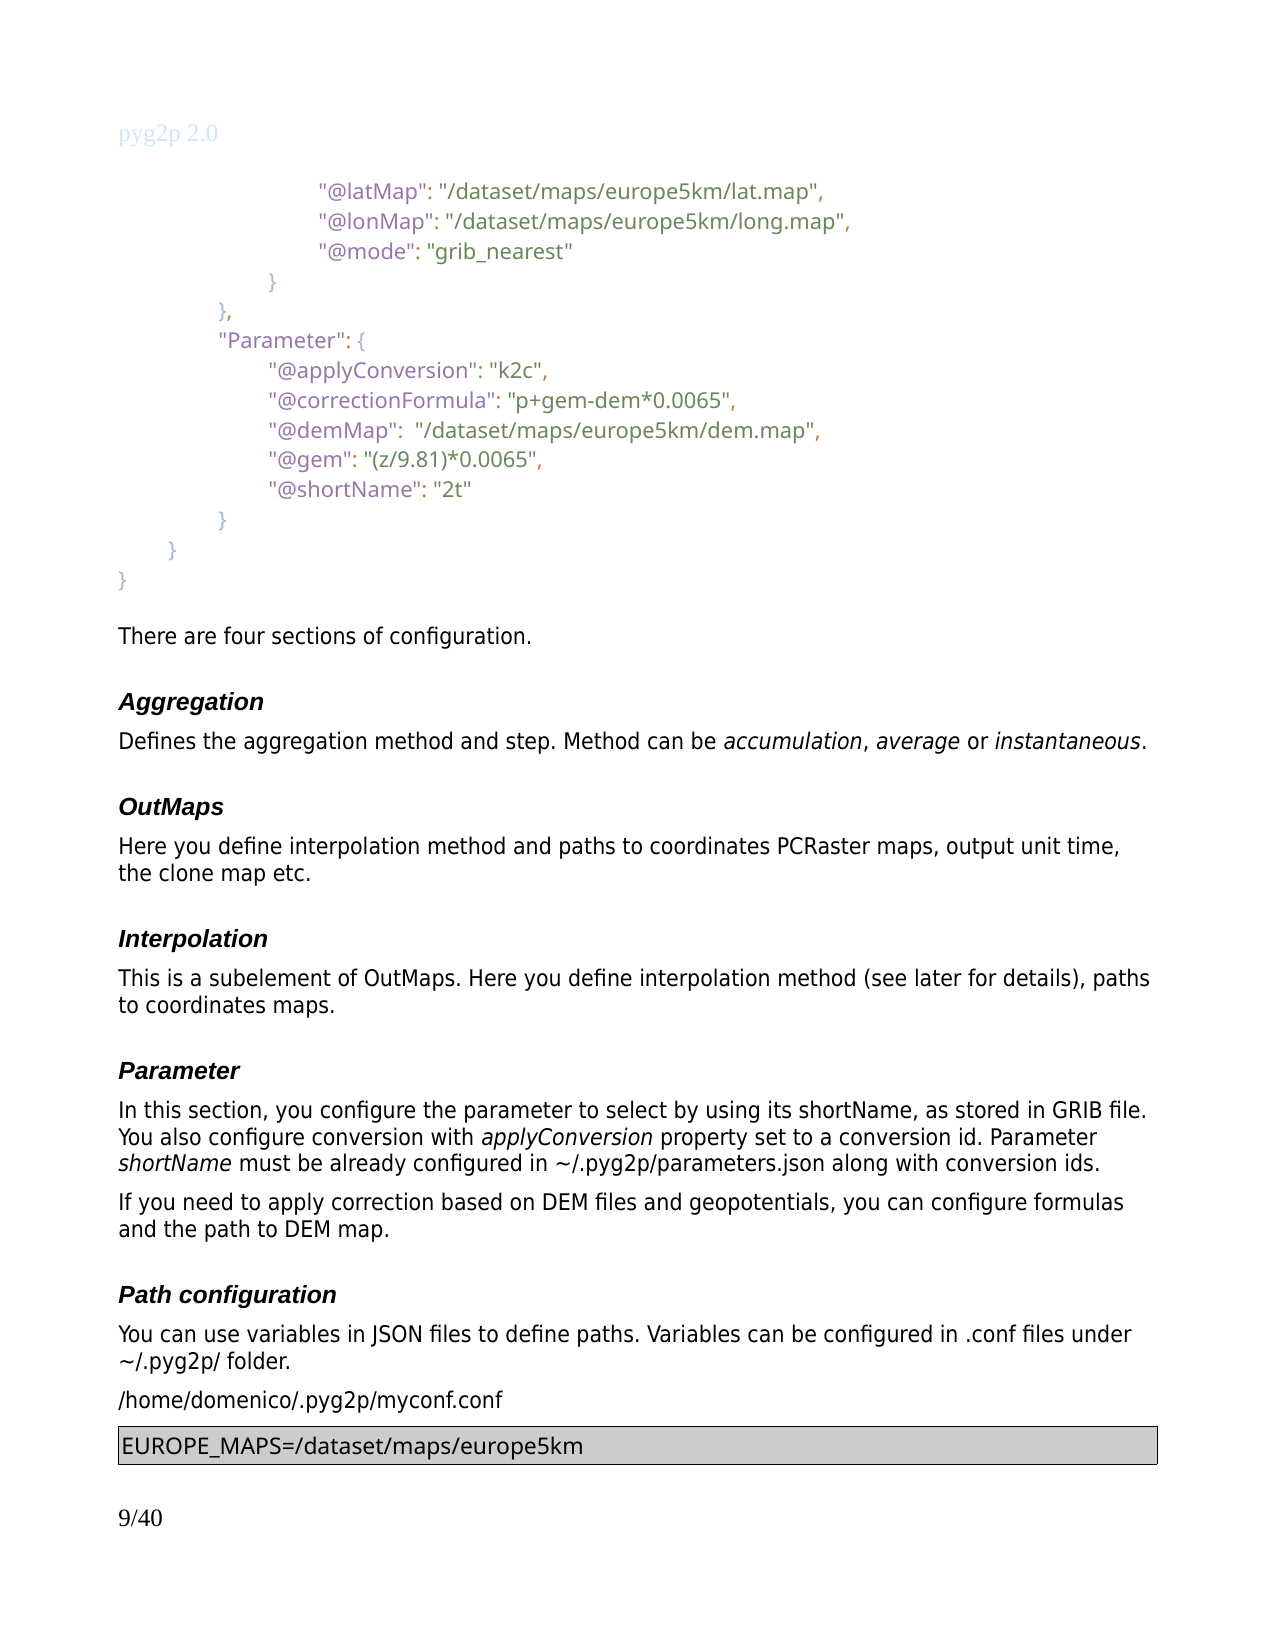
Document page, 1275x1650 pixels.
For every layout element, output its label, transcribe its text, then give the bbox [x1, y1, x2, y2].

text "@demMap": "/dataset/maps/europe5km/dem.map", [118, 415, 1157, 444]
subtitle Parameter [118, 1056, 1157, 1084]
text } [118, 564, 1157, 593]
text } [118, 534, 1157, 564]
text "@shortName": "2t" [118, 474, 1157, 504]
text }, [118, 296, 1157, 325]
subtitle Aggregation [118, 687, 1157, 716]
text Here you define interpolation method and paths to coordinates PCRaster maps, output unit time, the clone map etc. [118, 833, 1157, 887]
text } [118, 504, 1157, 534]
text Defines the aggregation method and step. Method can be accumulation, average or instantaneous. [118, 728, 1157, 755]
text In this section, you configure the parameter to select by using its shortName, as stored in GRIB file. You also configure conversion with applyConversion property set to a conversion id. Parameter shortName must be already configured in ~/.pyg2p/parameters.json along with conversion ids. [118, 1097, 1157, 1177]
text There are four sections of configuration. [118, 623, 1157, 649]
text "@lonMap": "/dataset/maps/europe5km/long.map", [118, 206, 1157, 236]
text /home/domenico/.pyg2p/myconf.conf [118, 1387, 1157, 1414]
subtitle Path configuration [118, 1280, 1157, 1309]
text You can use variables in JSON files to define paths. Variables can be configured in .conf files under ~/.pyg2p/ folder. [118, 1321, 1157, 1375]
text "Parameter": { [118, 325, 1157, 355]
text "@correctionFormula": "p+gem-dem*0.0065", [118, 385, 1157, 415]
subtitle OutMaps [118, 792, 1157, 821]
text "@gem": "(z/9.81)*0.0065", [118, 444, 1157, 474]
text If you need to apply correction based on DEM files and geopotentials, you can configure formulas and the path to DEM map. [118, 1189, 1157, 1243]
text This is a subelement of OutMaps. Here you define interpolation method (see later for details), paths to coordinates maps. [118, 965, 1157, 1018]
subtitle Interpolation [118, 924, 1157, 953]
text "@applyConversion": "k2c", [118, 355, 1157, 385]
text } [118, 266, 1157, 296]
text "@latMap": "/dataset/maps/europe5km/lat.map", [118, 176, 1157, 206]
text EUROPE_MAPS=/dataset/maps/europe5km [119, 1427, 1157, 1464]
text "@mode": "grib_nearest" [118, 236, 1157, 266]
